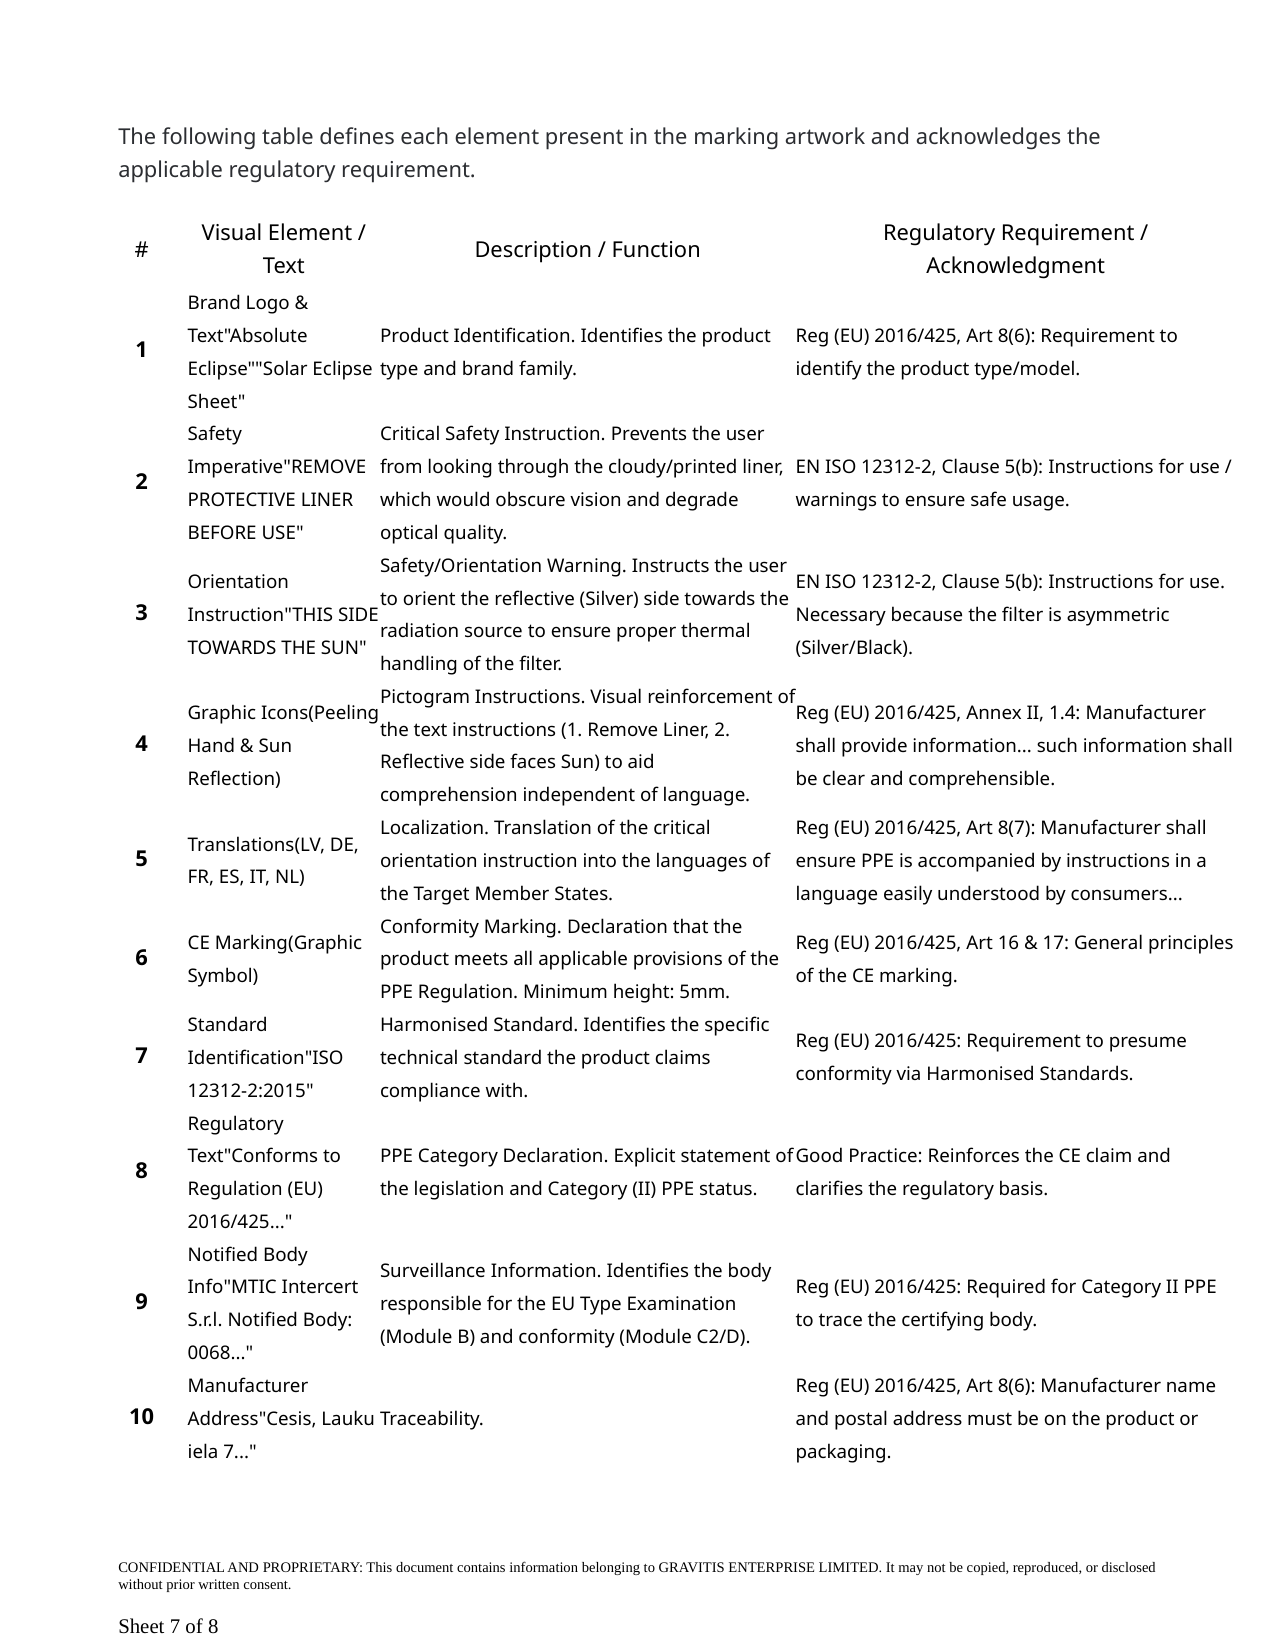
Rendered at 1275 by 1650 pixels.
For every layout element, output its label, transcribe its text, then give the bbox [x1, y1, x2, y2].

table_cell Standard Identification"ISO 12312-2:2015" [188, 1004, 380, 1102]
table_cell Traceability. [380, 1365, 795, 1463]
table_cell Localization. Translation of the critical orientation instruction into the languages of the Target Member States. [380, 807, 795, 906]
table_cell 5 [95, 807, 187, 906]
table_cell Notified Body Info"MTIC Intercert S.r.l. Notified Body: 0068..." [188, 1234, 380, 1365]
table_cell Product Identification. Identifies the product type and brand family. [380, 282, 795, 413]
table_cell Critical Safety Instruction. Prevents the user from looking through the cloudy/printed liner, which would obscure vision and degrade optical quality. [380, 414, 795, 545]
text The following table defines each element present in the marking artwork and acknowledges the applicable regulatory requirement. [118, 118, 1157, 184]
table_cell 1 [95, 282, 187, 413]
table_cell EN ISO 12312-2, Clause 5(b): Instructions for use / warnings to ensure safe usage. [795, 414, 1236, 545]
table_cell Reg (EU) 2016/425, Annex II, 1.4: Manufacturer shall provide information... such information shall be clear and comprehensible. [795, 676, 1236, 807]
table_cell Orientation Instruction"THIS SIDE TOWARDS THE SUN" [188, 545, 380, 676]
table_cell 7 [95, 1004, 187, 1102]
table_cell Surveillance Information. Identifies the body responsible for the EU Type Examination (Module B) and conformity (Module C2/D). [380, 1234, 795, 1365]
table_cell Graphic Icons(Peeling Hand & Sun Reflection) [188, 676, 380, 807]
table_cell Safety Imperative"REMOVE PROTECTIVE LINER BEFORE USE" [188, 414, 380, 545]
table_cell 2 [95, 414, 187, 545]
table_cell Pictogram Instructions. Visual reinforcement of the text instructions (1. Remove Liner, 2. Reflective side faces Sun) to aid comprehension independent of language. [380, 676, 795, 807]
table_header # [95, 212, 187, 282]
table_cell Safety/Orientation Warning. Instructs the user to orient the reflective (Silver) side towards the radiation source to ensure proper thermal handling of the filter. [380, 545, 795, 676]
table_cell 6 [95, 906, 187, 1004]
table_cell EN ISO 12312-2, Clause 5(b): Instructions for use. Necessary because the filter is asymmetric (Silver/Black). [795, 545, 1236, 676]
table_cell Manufacturer Address"Cesis, Lauku iela 7..." [188, 1365, 380, 1463]
table_cell CE Marking(Graphic Symbol) [188, 906, 380, 1004]
table_cell Reg (EU) 2016/425: Required for Category II PPE to trace the certifying body. [795, 1234, 1236, 1365]
table_cell Reg (EU) 2016/425, Art 8(6): Manufacturer name and postal address must be on the product or packaging. [795, 1365, 1236, 1463]
table_cell 8 [95, 1103, 187, 1234]
table_cell Brand Logo & Text"Absolute Eclipse""Solar Eclipse Sheet" [188, 282, 380, 413]
table_cell 9 [95, 1234, 187, 1365]
table_cell Harmonised Standard. Identifies the specific technical standard the product claims compliance with. [380, 1004, 795, 1102]
table_cell Good Practice: Reinforces the CE claim and clarifies the regulatory basis. [795, 1103, 1236, 1234]
table_header Regulatory Requirement / Acknowledgment [795, 212, 1236, 282]
table_cell Reg (EU) 2016/425: Requirement to presume conformity via Harmonised Standards. [795, 1004, 1236, 1102]
table_cell 10 [95, 1365, 187, 1463]
table_cell 4 [95, 676, 187, 807]
table_cell Translations(LV, DE, FR, ES, IT, NL) [188, 807, 380, 906]
table_cell 3 [95, 545, 187, 676]
table_header Description / Function [380, 212, 795, 282]
table_cell Reg (EU) 2016/425, Art 16 & 17: General principles of the CE marking. [795, 906, 1236, 1004]
table_cell Regulatory Text"Conforms to Regulation (EU) 2016/425..." [188, 1103, 380, 1234]
table_cell Conformity Marking. Declaration that the product meets all applicable provisions of the PPE Regulation. Minimum height: 5mm. [380, 906, 795, 1004]
table_cell PPE Category Declaration. Explicit statement of the legislation and Category (II) PPE status. [380, 1103, 795, 1234]
table_cell Reg (EU) 2016/425, Art 8(7): Manufacturer shall ensure PPE is accompanied by instructions in a language easily understood by consumers... [795, 807, 1236, 906]
table_header Visual Element / Text [188, 212, 380, 282]
table_cell Reg (EU) 2016/425, Art 8(6): Requirement to identify the product type/model. [795, 282, 1236, 413]
